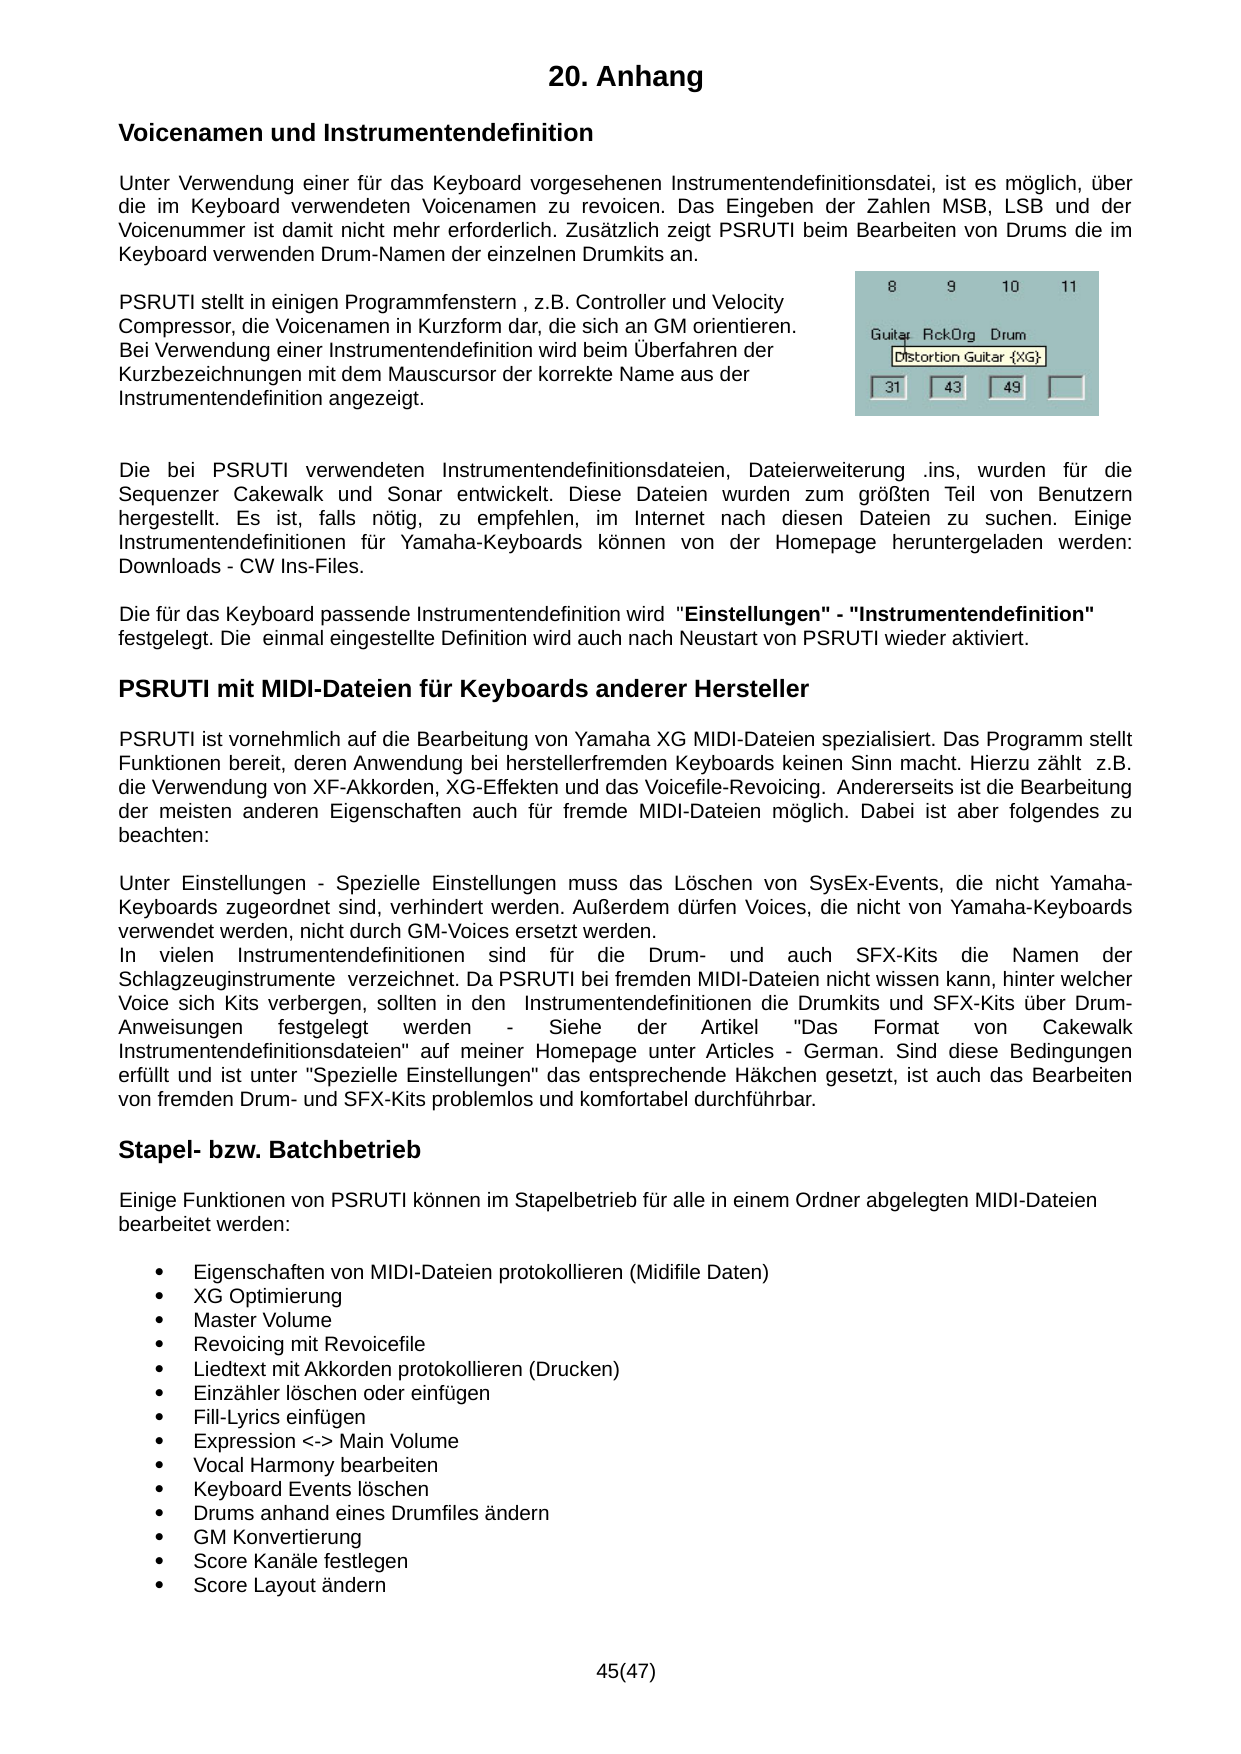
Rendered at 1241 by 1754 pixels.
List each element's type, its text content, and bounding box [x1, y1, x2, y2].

text Unter Einstellungen - Spezielle Einstellungen muss das Löschen von SysEx-Events, die nicht Yamaha-Keyboards zugeordnet sind, verhindert werden. Außerdem dürfen Voices, die nicht von Yamaha-Keyboards verwendet werden, nicht durch GM-Voices ersetzt werden. [118, 871, 1134, 943]
list Master Volume [156, 1308, 1134, 1332]
text Einige Funktionen von PSRUTI können im Stapelbetrieb für alle in einem Ordner abgelegten MIDI-Dateien bearbeitet werden: [118, 1188, 1134, 1236]
subtitle Voicenamen und Instrumentendefinition [118, 118, 1134, 146]
text PSRUTI ist vornehmlich auf die Bearbeitung von Yamaha XG MIDI-Dateien spezialisiert. Das Programm stellt Funktionen bereit, deren Anwendung bei herstellerfremden Keyboards keinen Sinn macht. Hierzu zählt z.B. die Verwendung von XF-Akkorden, XG-Effekten und das Voicefile-Revoicing. Andererseits ist die Bearbeitung der meisten anderen Eigenschaften auch für fremde MIDI-Dateien möglich. Dabei ist aber folgendes zu beachten: [118, 727, 1134, 847]
list Score Layout ändern [156, 1573, 1134, 1597]
list Expression <-> Main Volume [156, 1428, 1134, 1453]
list Score Kanäle festlegen [156, 1549, 1134, 1573]
list Einzähler löschen oder einfügen [156, 1380, 1134, 1404]
text In vielen Instrumentendefinitionen sind für die Drum- und auch SFX-Kits die Namen der Schlagzeuginstrumente verzeichnet. Da PSRUTI bei fremden MIDI-Dateien nicht wissen kann, hinter welcher Voice sich Kits verbergen, sollten in den Instrumentendefinitionen die Drumkits und SFX-Kits über Drum-Anweisungen festgelegt werden - Siehe der Artikel "Das Format von Cakewalk Instrumentendefinitionsdateien" auf meiner Homepage unter Articles - German. Sind diese Bedingungen erfüllt und ist unter "Spezielle Einstellungen" das entsprechende Häkchen gesetzt, ist auch das Bearbeiten von fremden Drum- und SFX-Kits problemlos und komfortabel durchführbar. [118, 943, 1134, 1111]
subtitle PSRUTI mit MIDI-Dateien für Keyboards anderer Hersteller [118, 674, 1134, 703]
text PSRUTI stellt in einigen Programmfenstern , z.B. Controller und Velocity Compressor, die Voicenamen in Kurzform dar, die sich an GM orientieren. [118, 290, 853, 338]
list Eigenschaften von MIDI-Dateien protokollieren (Midifile Daten) [156, 1260, 1134, 1284]
text Die für das Keyboard passende Instrumentendefinition wird "Einstellungen" - "Instrumentendefinition" festgelegt. Die einmal eingestellte Definition wird auch nach Neustart von PSRUTI wieder aktiviert. [118, 602, 1134, 649]
list GM Konvertierung [156, 1525, 1134, 1549]
list Liedtext mit Akkorden protokollieren (Drucken) [156, 1356, 1134, 1380]
text Unter Verwendung einer für das Keyboard vorgesehenen Instrumentendefinitionsdatei, ist es möglich, über die im Keyboard verwendeten Voicenamen zu revoicen. Das Eingeben der Zahlen MSB, LSB und der Voicenummer ist damit nicht mehr erforderlich. Zusätzlich zeigt PSRUTI beim Bearbeiten von Drums die im Keyboard verwenden Drum-Namen der einzelnen Drumkits an. [118, 170, 1134, 266]
text Bei Verwendung einer Instrumentendefinition wird beim Überfahren der Kurzbezeichnungen mit dem Mauscursor der korrekte Name aus der Instrumentendefinition angezeigt. [118, 338, 853, 410]
text Die bei PSRUTI verwendeten Instrumentendefinitionsdateien, Dateierweiterung .ins, wurden für die Sequenzer Cakewalk und Sonar entwickelt. Diese Dateien wurden zum größten Teil von Benutzern hergestellt. Es ist, falls nötig, zu empfehlen, im Internet nach diesen Dateien zu suchen. Einige Instrumentendefinitionen für Yamaha-Keyboards können von der Homepage heruntergeladen werden: Downloads - CW Ins-Files. [118, 458, 1134, 578]
list Fill-Lyrics einfügen [156, 1404, 1134, 1428]
list Revoicing mit Revoicefile [156, 1332, 1134, 1356]
list Drums anhand eines Drumfiles ändern [156, 1501, 1134, 1525]
subtitle 20. Anhang [118, 59, 1134, 93]
subtitle Stapel- bzw. Batchbetrieb [118, 1136, 1134, 1164]
list Keyboard Events löschen [156, 1477, 1134, 1501]
list Vocal Harmony bearbeiten [156, 1453, 1134, 1477]
list XG Optimierung [156, 1284, 1134, 1308]
picture [855, 271, 1099, 416]
